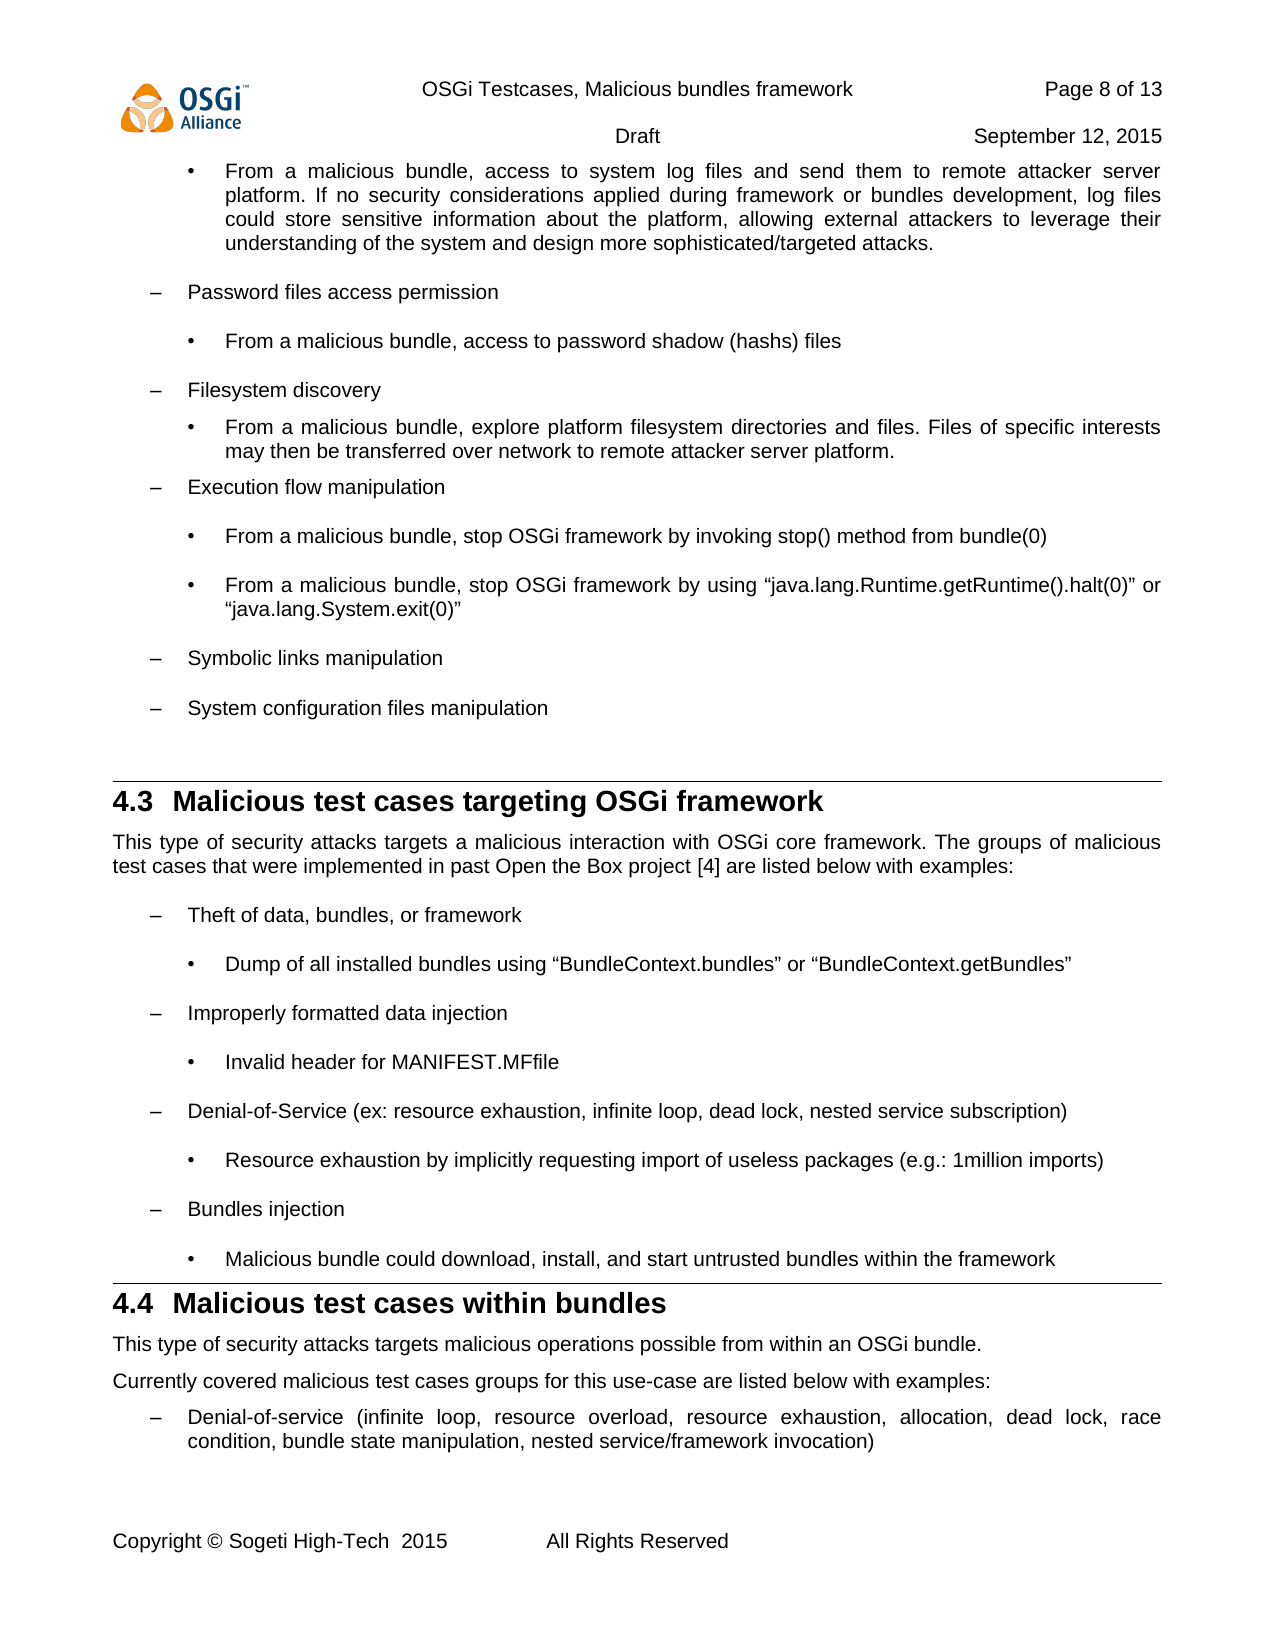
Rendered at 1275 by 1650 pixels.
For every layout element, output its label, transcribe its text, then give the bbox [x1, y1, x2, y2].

list From a malicious bundle, access to system log files and send them to remote attacker server platform. If no security considerations applied during framework or bundles development, log files could store sensitive information about the platform, allowing external attackers to leverage their understanding of the system and design more sophisticated/targeted attacks. [187, 159, 1162, 255]
list From a malicious bundle, stop OSGi framework by using “java.lang.Runtime.getRuntime().halt(0)” or “java.lang.System.exit(0)” [187, 573, 1162, 621]
list Symbolic links manipulation [150, 646, 1162, 670]
list Improperly formatted data injection [150, 1001, 1162, 1025]
subtitle Malicious test cases targeting OSGi framework [112, 782, 1162, 817]
picture [113, 76, 257, 140]
list From a malicious bundle, stop OSGi framework by invoking stop() method from bundle(0) [187, 524, 1162, 548]
list Dump of all installed bundles using “BundleContext.bundles” or “BundleContext.getBundles” [187, 952, 1162, 976]
list From a malicious bundle, access to password shadow (hashs) files [187, 329, 1162, 353]
list Denial-of-service (infinite loop, resource overload, resource exhaustion, allocation, dead lock, race condition, bundle state manipulation, nested service/framework invocation) [150, 1405, 1162, 1453]
list Bundles injection [150, 1197, 1162, 1221]
subtitle Malicious test cases within bundles [112, 1284, 1162, 1319]
text This type of security attacks targets a malicious interaction with OSGi core framework. The groups of malicious test cases that were implemented in past Open the Box project [4]. are listed below with examples: [112, 830, 1162, 878]
list Filesystem discovery [150, 378, 1162, 402]
list Malicious bundle could download, install, and start untrusted bundles within the framework [187, 1246, 1162, 1270]
list Resource exhaustion by implicitly requesting import of useless packages (e.g.: 1million imports) [187, 1148, 1162, 1172]
text Currently covered malicious test cases groups for this use-case are listed below with examples: [112, 1368, 1162, 1392]
list Denial-of-Service (ex: resource exhaustion, infinite loop, dead lock, nested service subscription) [150, 1099, 1162, 1123]
list Execution flow manipulation [150, 475, 1162, 499]
list Invalid header for MANIFEST.MFfile [187, 1050, 1162, 1074]
list System configuration files manipulation [150, 695, 1162, 719]
list Password files access permission [150, 280, 1162, 304]
list From a malicious bundle, explore platform filesystem directories and files. Files of specific interests may then be transferred over network to remote attacker server platform. [187, 414, 1162, 463]
list Theft of data, bundles, or framework [150, 903, 1162, 927]
text This type of security attacks targets malicious operations possible from within an OSGi bundle. [112, 1332, 1162, 1356]
